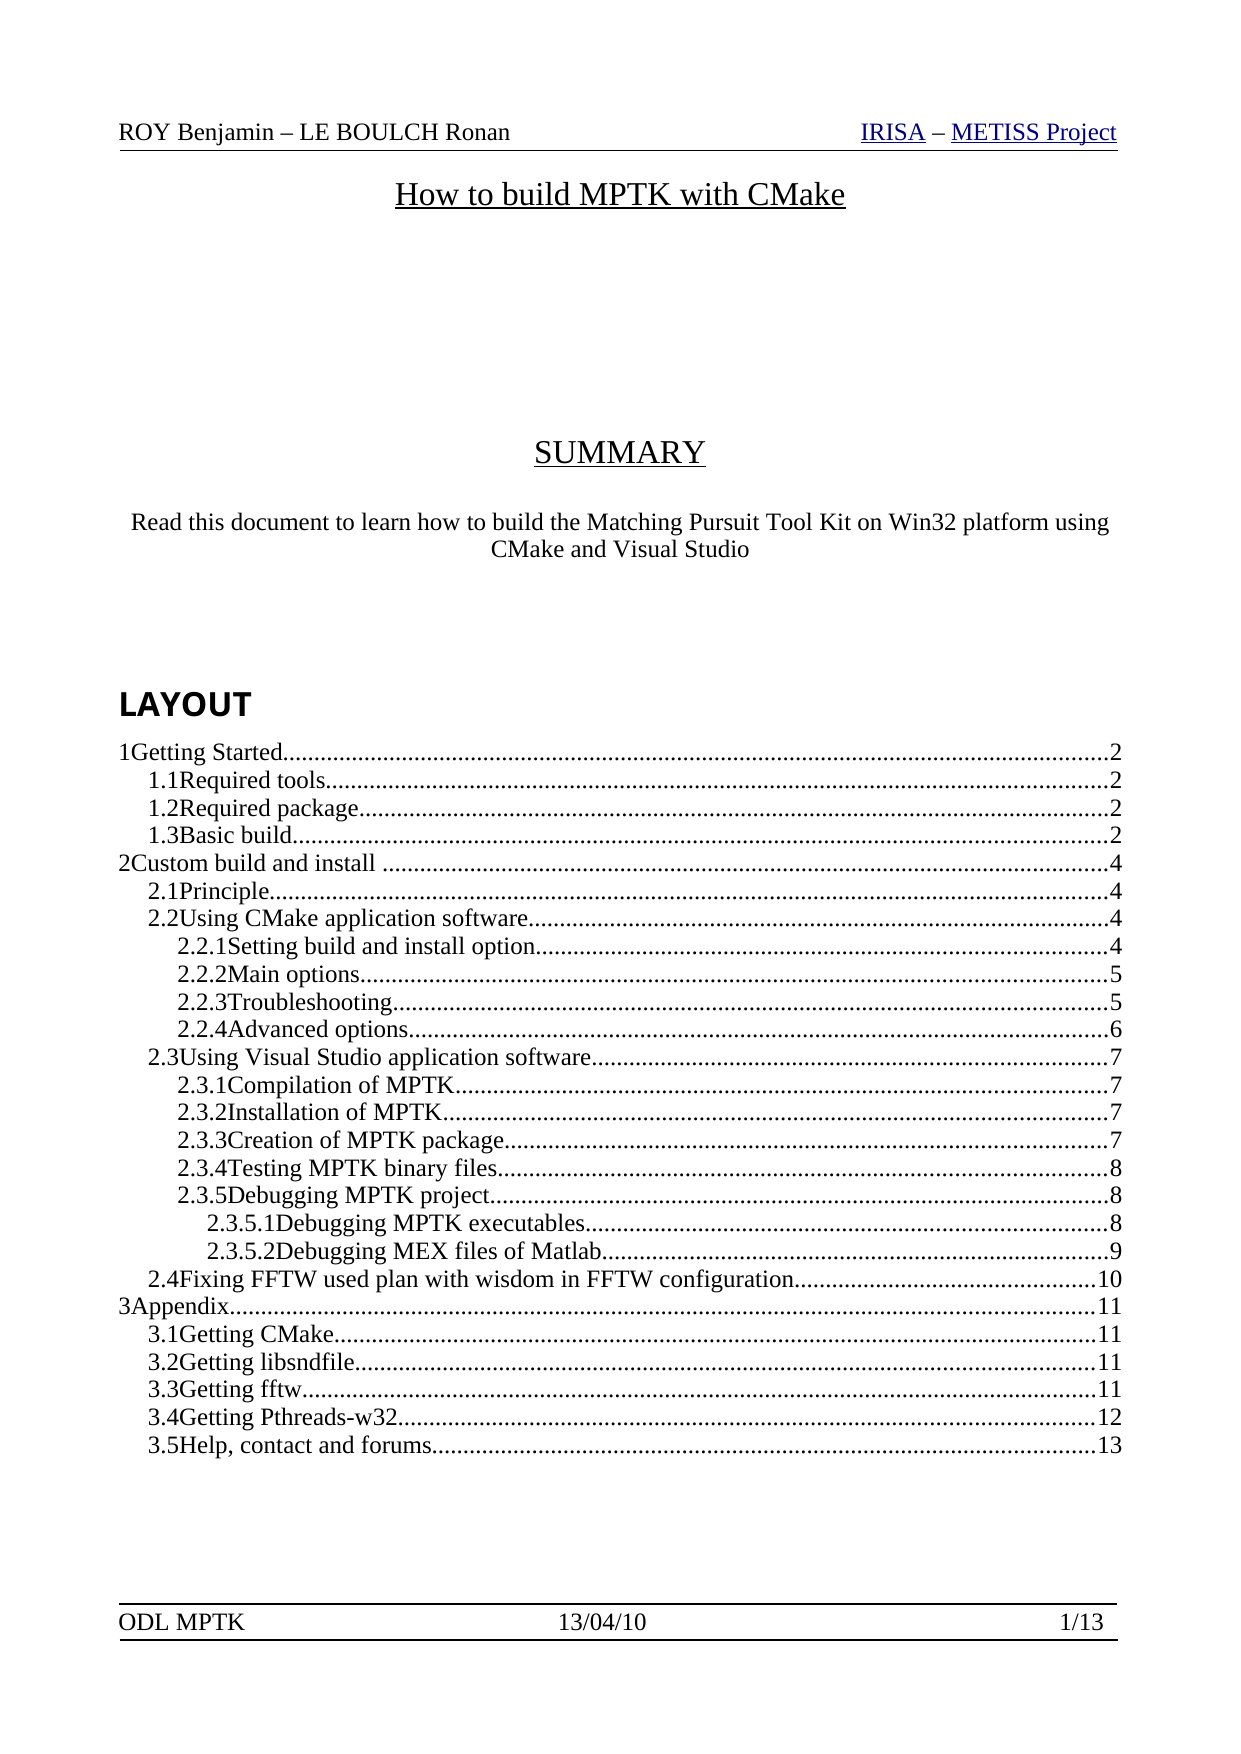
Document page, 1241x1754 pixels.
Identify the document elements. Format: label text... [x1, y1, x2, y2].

text 2Custom build and install 4 [118, 849, 1122, 877]
text 2.3Using Visual Studio application software 7 [148, 1043, 1122, 1071]
text 2.3.1Compilation of MPTK 7 [177, 1071, 1122, 1098]
text 2.2Using CMake application software 4 [148, 904, 1122, 932]
text 1.3Basic build 2 [148, 821, 1122, 849]
text 2.3.5.2Debugging MEX files of Matlab 9 [207, 1237, 1122, 1265]
text 3.3Getting fftw 11 [148, 1376, 1122, 1403]
text 2.3.5.1Debugging MPTK executables 8 [207, 1209, 1122, 1237]
text 1Getting Started 2 [118, 738, 1122, 766]
text 3.1Getting CMake 11 [148, 1320, 1122, 1348]
text 1.2Required package 2 [148, 794, 1122, 821]
text 2.3.5Debugging MPTK project 8 [177, 1182, 1122, 1209]
text 2.2.2Main options 5 [177, 960, 1122, 988]
text 1.1Required tools 2 [148, 766, 1122, 794]
subtitle LAYOUT [118, 680, 1122, 726]
text 2.3.3Creation of MPTK package 7 [177, 1126, 1122, 1154]
text 2.3.2Installation of MPTK 7 [177, 1098, 1122, 1126]
text How to build MPTK with CMake [118, 175, 1122, 212]
text 3Appendix 11 [118, 1292, 1122, 1320]
text 2.2.3Troubleshooting 5 [177, 988, 1122, 1015]
text SUMMARY [118, 434, 1122, 471]
text 2.3.4Testing MPTK binary files 8 [177, 1154, 1122, 1182]
text 2.4Fixing FFTW used plan with wisdom in FFTW configuration 10 [148, 1265, 1122, 1292]
text 2.2.1Setting build and install option 4 [177, 932, 1122, 960]
text Read this document to learn how to build the Matching Pursuit Tool Kit on Win32 platform using CMake and Visual Studio [118, 508, 1122, 563]
text 2.2.4Advanced options 6 [177, 1015, 1122, 1043]
text 2.1Principle 4 [148, 877, 1122, 904]
text 3.2Getting libsndfile 11 [148, 1348, 1122, 1376]
text 3.4Getting Pthreads-w32 12 [148, 1403, 1122, 1431]
text 3.5Help, contact and forums 13 [148, 1431, 1122, 1459]
